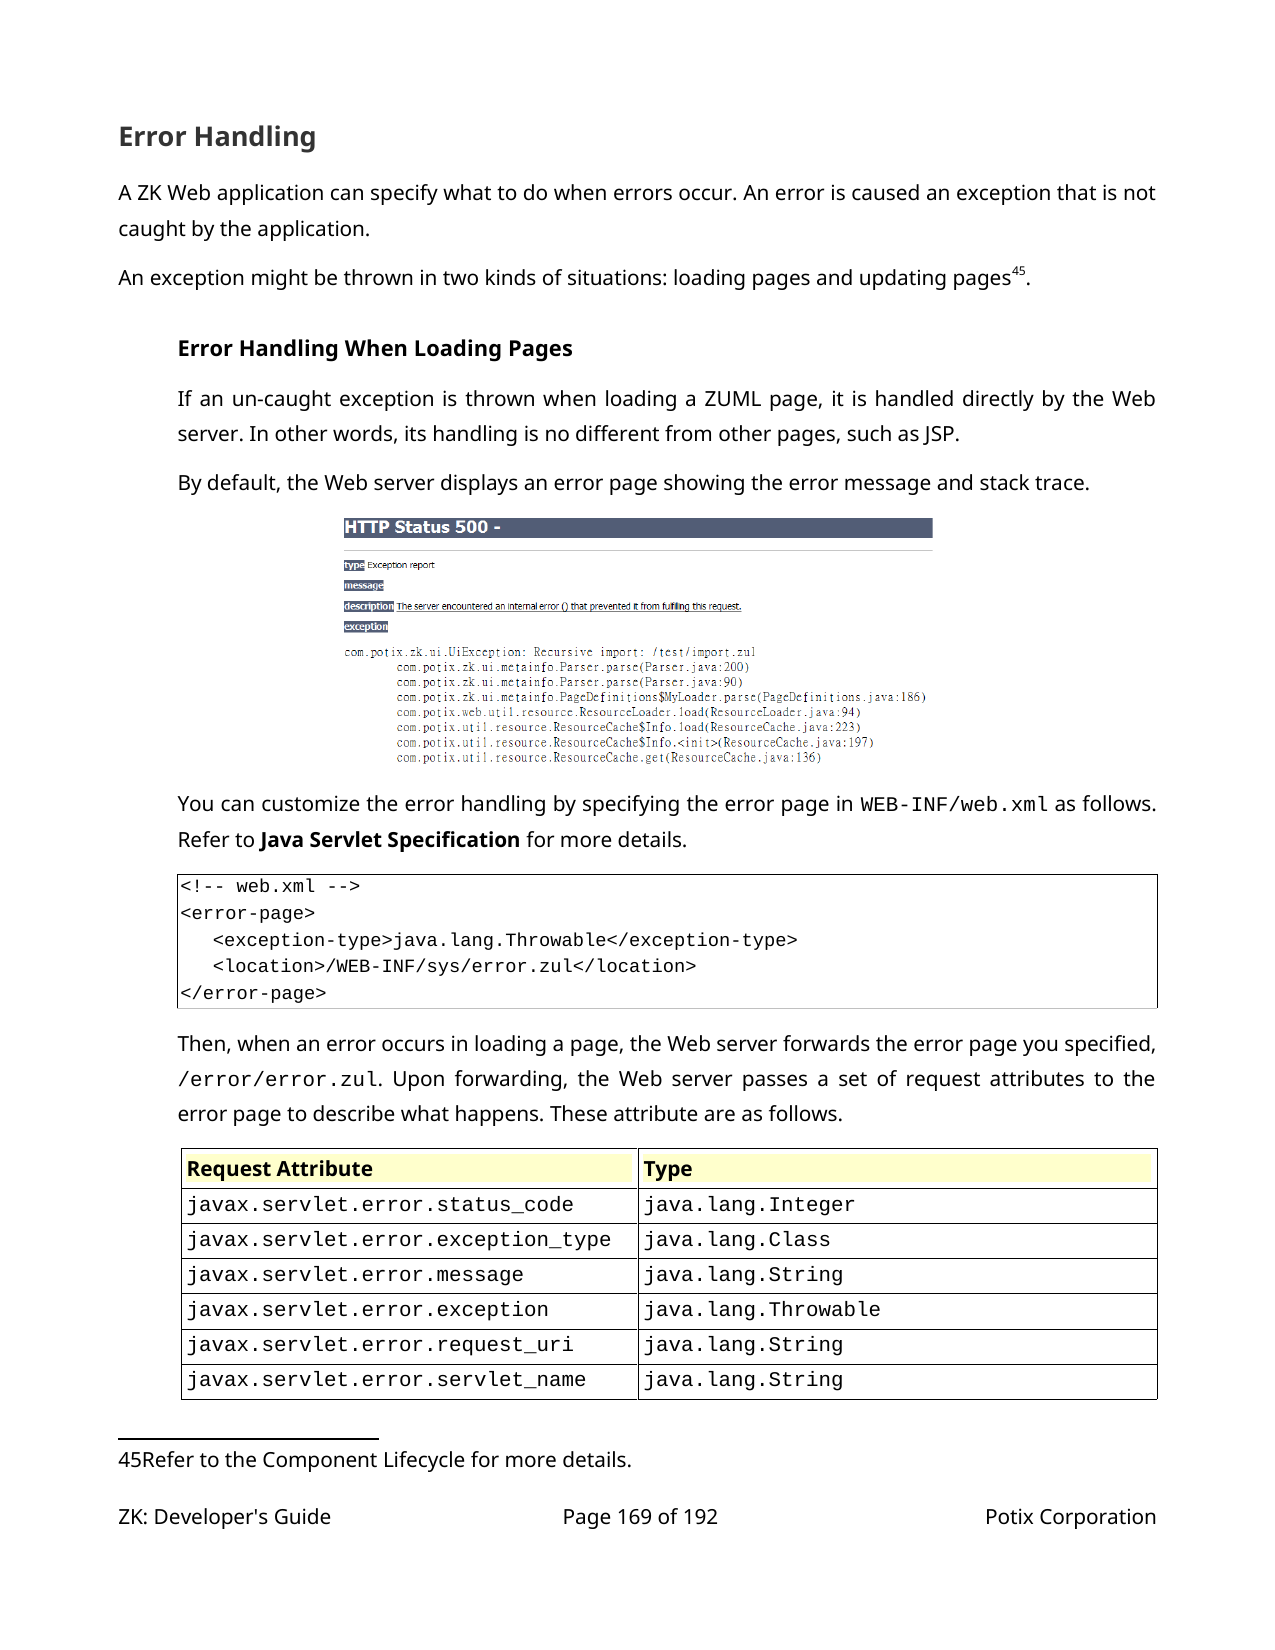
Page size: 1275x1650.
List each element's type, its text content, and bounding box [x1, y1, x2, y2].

table_cell java.lang.String [639, 1330, 1157, 1364]
text <error-page> <exception-type>java.lang.Throwable</exception-type> <location>/WEB-INF/sys/error.zul</location> </error-page> [178, 901, 1157, 1008]
table_cell javax.servlet.error.exception [182, 1294, 637, 1329]
text By default, the Web server displays an error page showing the error message and stack trace. [177, 468, 1157, 496]
text <!-- web.xml --> [178, 875, 1157, 898]
table_cell java.lang.Integer [639, 1189, 1157, 1223]
table_cell javax.servlet.error.message [182, 1259, 637, 1293]
table_cell javax.servlet.error.exception_type [182, 1224, 637, 1258]
table_cell javax.servlet.error.servlet_name [182, 1365, 637, 1399]
text Then, when an error occurs in loading a page, the Web server forwards the error page you specified, /error/error.zul. Upon forwarding, the Web server passes a set of request attributes to the error page to describe what happens. These attribute are as follows. [177, 1029, 1157, 1128]
subtitle Error Handling When Loading Pages [177, 333, 1157, 363]
table_header Type [639, 1149, 1157, 1188]
subtitle Error Handling [118, 118, 1157, 155]
text An exception might be thrown in two kinds of situations: loading pages and updating pages. [118, 263, 1157, 291]
table_cell javax.servlet.error.status_code [182, 1189, 637, 1223]
text A ZK Web application can specify what to do when errors occur. An error is caused an exception that is not caught by the application. [118, 178, 1157, 242]
table_cell javax.servlet.error.request_uri [182, 1330, 637, 1364]
text If an un-caught exception is thrown when loading a ZUML page, it is handled directly by the Web server. In other words, its handling is no different from other pages, such as JSP. [177, 384, 1157, 447]
table_header Request Attribute [182, 1149, 637, 1188]
table_cell java.lang.Throwable [639, 1294, 1157, 1329]
text You can customize the error handling by specifying the error page in WEB-INF/web.xml as follows. Refer to Java Servlet Specification for more details. [177, 790, 1157, 853]
picture [342, 513, 933, 765]
table_cell java.lang.String [639, 1259, 1157, 1293]
text Refer to the Component Lifecycle for more details. [118, 1445, 1157, 1473]
table_cell java.lang.Class [639, 1224, 1157, 1258]
table_cell java.lang.String [639, 1365, 1157, 1399]
